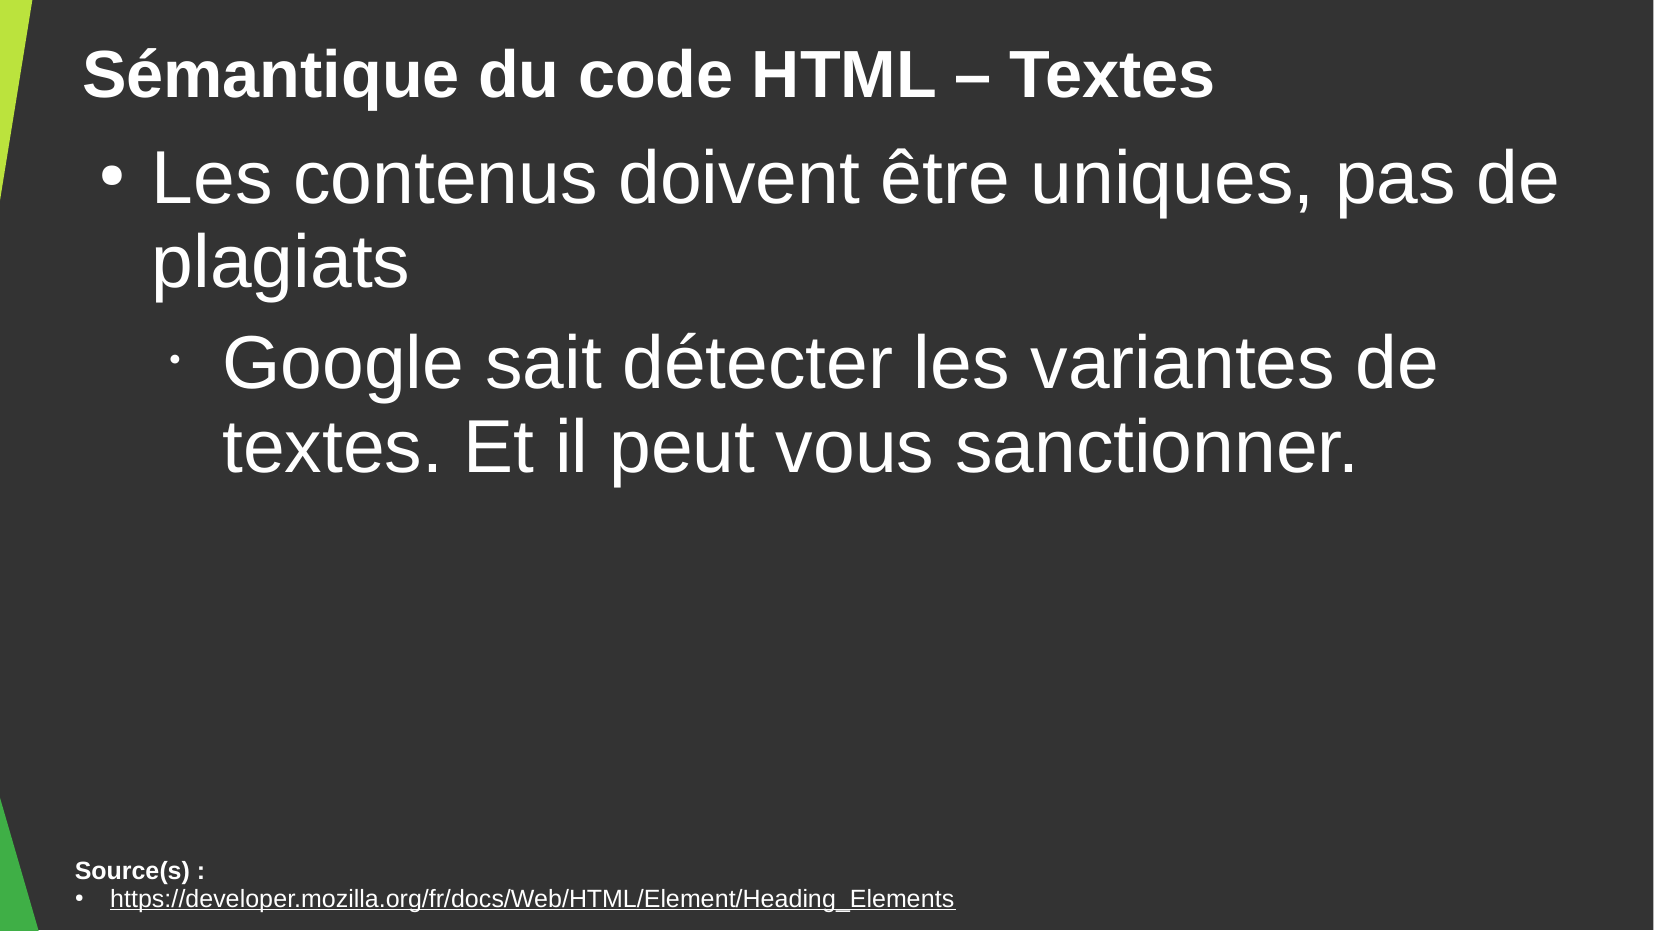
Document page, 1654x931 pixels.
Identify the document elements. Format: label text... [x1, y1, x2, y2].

list Les contenus doivent être uniques, pas de plagiats Google sait détecter les variantes de textes. Et il peut vous sanctionner. [80, 135, 1630, 567]
text_box Source(s) : https://developer.mozilla.org/fr/docs/Web/HTML/Element/Heading_Elements [60, 821, 1546, 921]
text_box [0, 797, 39, 931]
text_box [0, 0, 33, 201]
title Sémantique du code HTML – Textes [82, 36, 1654, 130]
